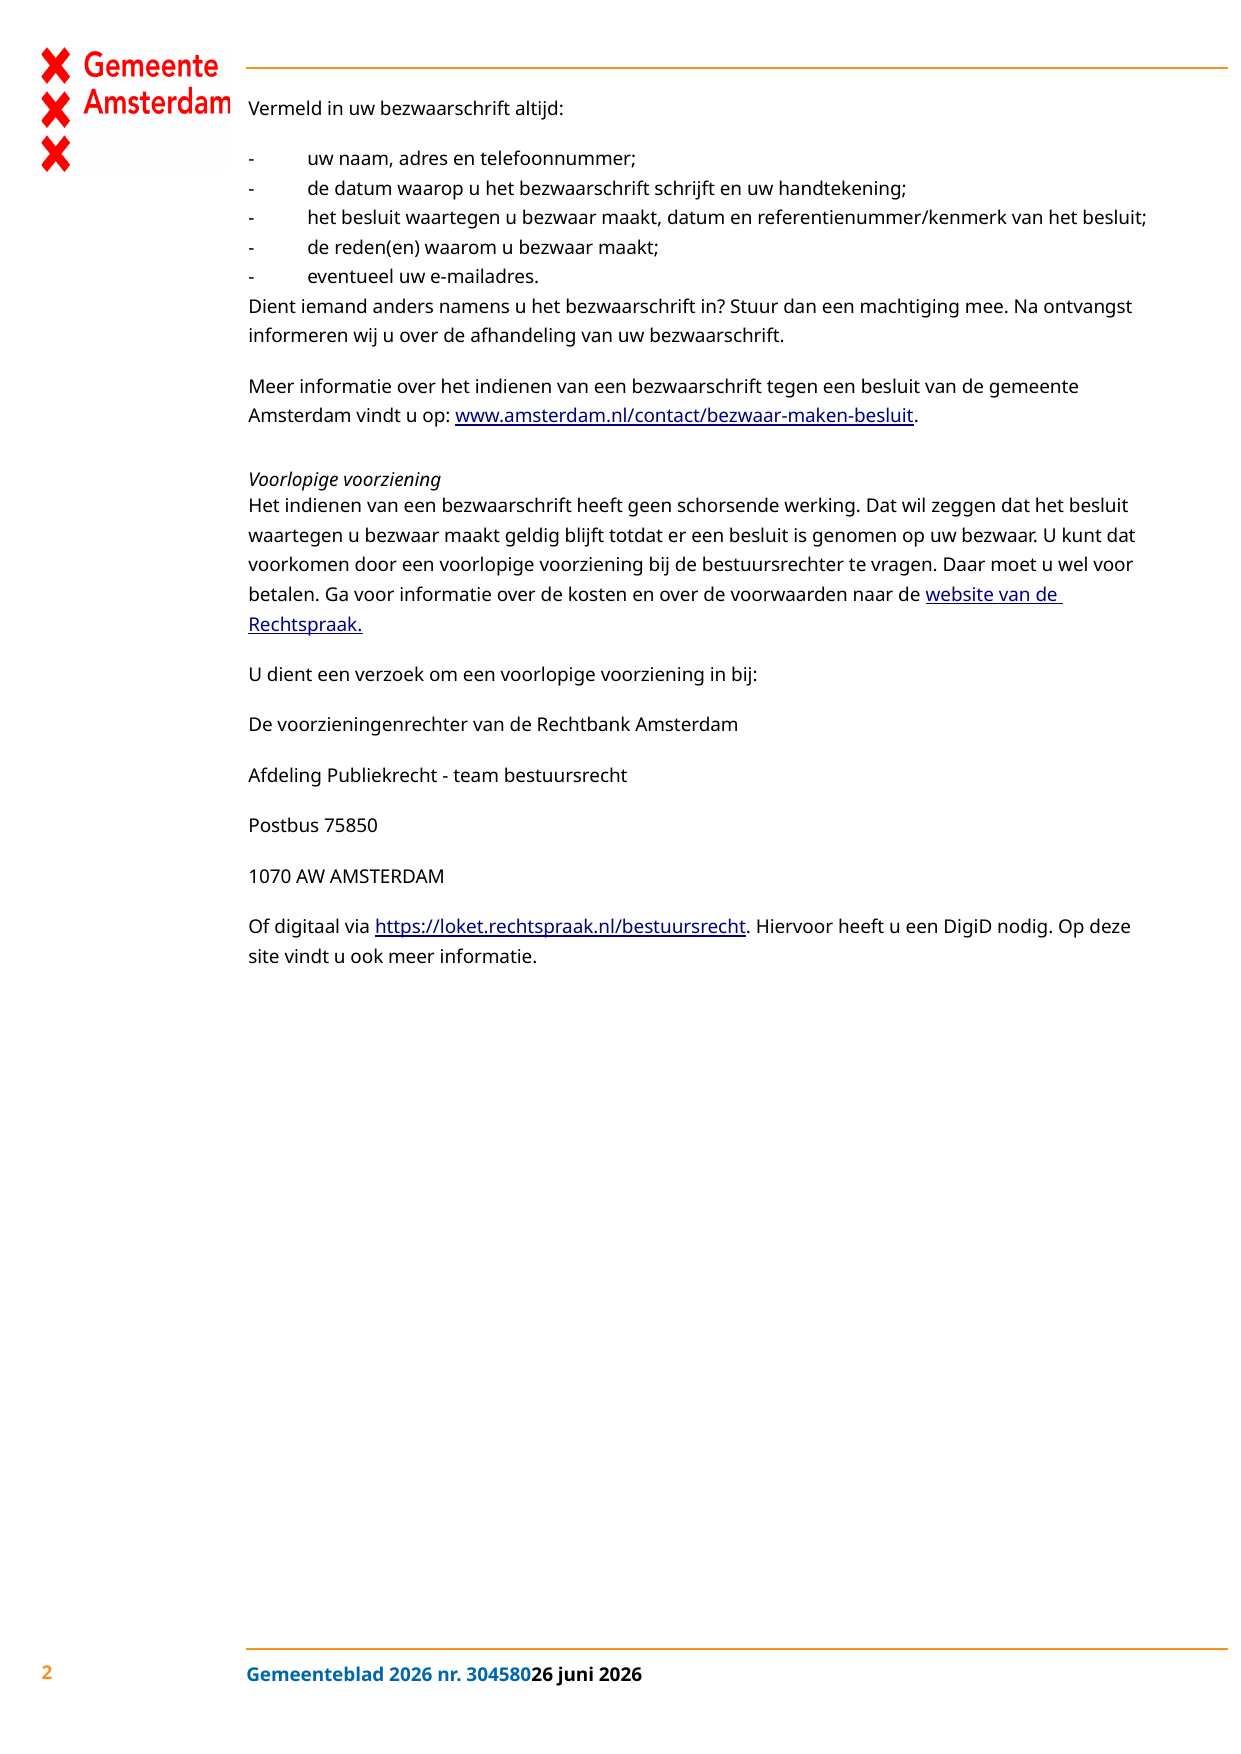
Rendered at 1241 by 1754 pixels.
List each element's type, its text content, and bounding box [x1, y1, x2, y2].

text 1070 AW AMSTERDAM [248, 863, 1152, 888]
text Meer informatie over het indienen van een bezwaarschrift tegen een besluit van de gemeente Amsterdam vindt u op: www.amsterdam.nl/contact/bezwaar-maken-besluit. [248, 373, 1152, 428]
picture [41, 47, 231, 172]
text Of digitaal via https://loket.rechtspraak.nl/bestuursrecht. Hiervoor heeft u een DigiD nodig. Op deze site vindt u ook meer informatie. [248, 913, 1152, 968]
text Afdeling Publiekrecht - team bestuursrecht [248, 762, 1152, 788]
text Het indienen van een bezwaarschrift heeft geen schorsende werking. Dat wil zeggen dat het besluit waartegen u bezwaar maakt geldig blijft totdat er een besluit is genomen op uw bezwaar. U kunt dat voorkomen door een voorlopige voorziening bij de bestuursrechter te vragen. Daar moet u wel voor betalen. Ga voor informatie over de kosten en over de voorwaarden naar de website van de Rechtspraak. [248, 492, 1152, 636]
list uw naam, adres en telefoonnummer; [248, 145, 1152, 171]
list de reden(en) waarom u bezwaar maakt; [248, 234, 1152, 260]
text De voorzieningenrechter van de Rechtbank Amsterdam [248, 712, 1152, 737]
text Dient iemand anders namens u het bezwaarschrift in? Stuur dan een machtiging mee. Na ontvangst informeren wij u over de afhandeling van uw bezwaarschrift. [248, 293, 1152, 348]
list eventueel uw e-mailadres. [248, 263, 1152, 289]
list het besluit waartegen u bezwaar maakt, datum en referentienummer/kenmerk van het besluit; [248, 204, 1152, 230]
text Vermeld in uw bezwaarschrift altijd: [248, 95, 1152, 121]
text Voorlopige voorziening [248, 467, 1152, 492]
text U dient een verzoek om een voorlopige voorziening in bij: [248, 661, 1152, 687]
text Postbus 75850 [248, 812, 1152, 838]
list de datum waarop u het bezwaarschrift schrijft en uw handtekening; [248, 175, 1152, 201]
